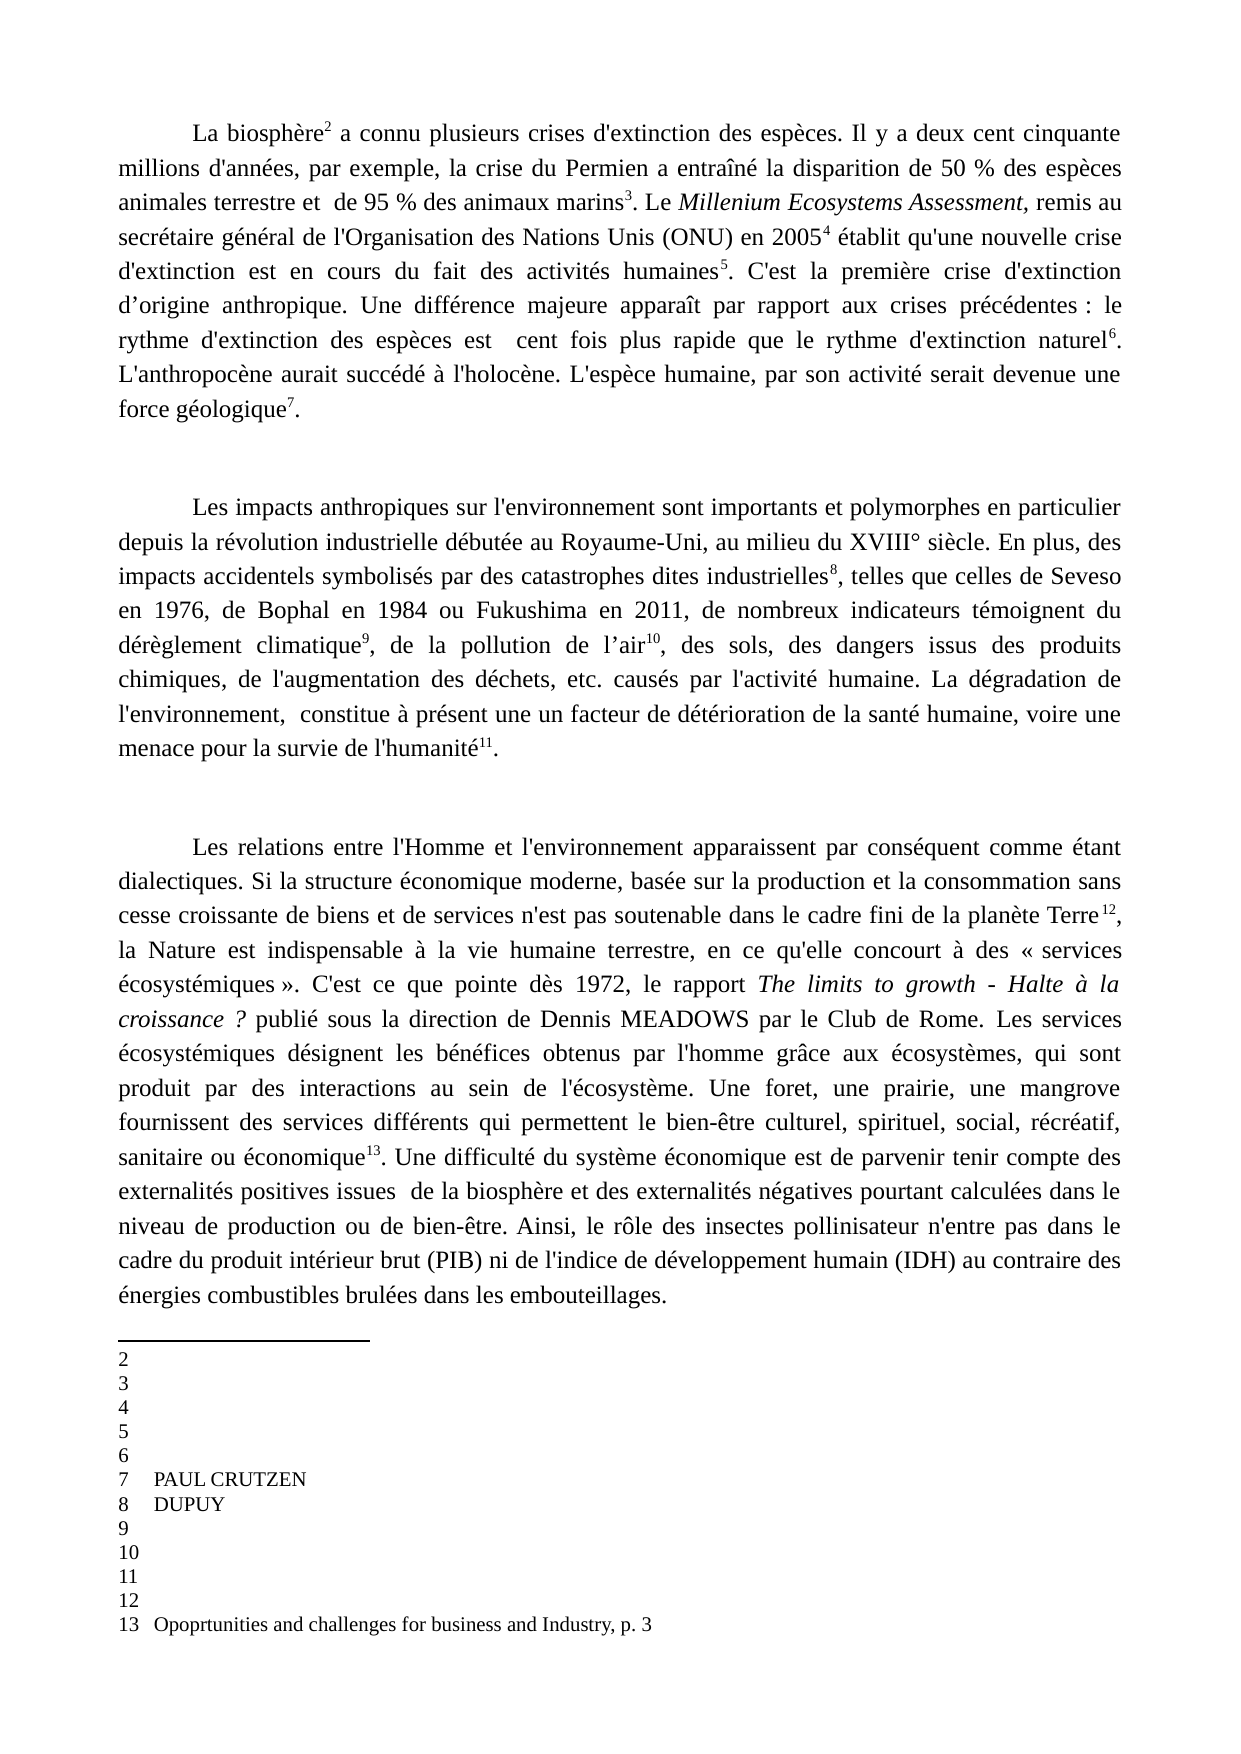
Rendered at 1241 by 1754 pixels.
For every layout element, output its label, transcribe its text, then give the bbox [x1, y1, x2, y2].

text La biosphère a connu plusieurs crises d'extinction des espèces. Il y a deux cent cinquante millions d'années, par exemple, la crise du Permien a entraîné la disparition de 50 % des espèces animales terrestre et de 95 % des animaux marins. Le Millenium Ecosystems Assessment, remis au secrétaire général de l'Organisation des Nations Unis (ONU) en 2005 établit qu'une nouvelle crise d'extinction est en cours du fait des activités humaines. C'est la première crise d'extinction d’origine anthropique. Une différence majeure apparaît par rapport aux crises précédentes : le rythme d'extinction des espèces est cent fois plus rapide que le rythme d'extinction naturel. L'anthropocène aurait succédé à l'holocène. L'espèce humaine, par son activité serait devenue une force géologique. [118, 118, 1122, 423]
text Opoprtunities and challenges for business and Industry, p. 3 [118, 1612, 1122, 1636]
text Les impacts anthropiques sur l'environnement sont importants et polymorphes en particulier depuis la révolution industrielle débutée au Royaume-Uni, au milieu du XVIII° siècle. En plus, des impacts accidentels symbolisés par des catastrophes dites industrielles, telles que celles de Seveso en 1976, de Bophal en 1984 ou Fukushima en 2011, de nombreux indicateurs témoignent du dérèglement climatique, de la pollution de l’air, des sols, des dangers issus des produits chimiques, de l'augmentation des déchets, etc. causés par l'activité humaine. La dégradation de l'environnement, constitue à présent une un facteur de détérioration de la santé humaine, voire une menace pour la survie de l'humanité. [118, 492, 1122, 762]
text Les relations entre l'Homme et l'environnement apparaissent par conséquent comme étant dialectiques. Si la structure économique moderne, basée sur la production et la consommation sans cesse croissante de biens et de services n'est pas soutenable dans le cadre fini de la planète Terre, la Nature est indispensable à la vie humaine terrestre, en ce qu'elle concourt à des « services écosystémiques ». C'est ce que pointe dès 1972, le rapport The limits to growth - Halte à la croissance ? publié sous la direction de Dennis MEADOWS par le Club de Rome. Les services écosystémiques désignent les bénéfices obtenus par l'homme grâce aux écosystèmes, qui sont produit par des interactions au sein de l'écosystème. Une foret, une prairie, une mangrove fournissent des services différents qui permettent le bien-être culturel, spirituel, social, récréatif, sanitaire ou économique. Une difficulté du système économique est de parvenir tenir compte des externalités positives issues de la biosphère et des externalités négatives pourtant calculées dans le niveau de production ou de bien-être. Ainsi, le rôle des insectes pollinisateur n'entre pas dans le cadre du produit intérieur brut (PIB) ni de l'indice de développement humain (IDH) au contraire des énergies combustibles brulées dans les embouteillages. [118, 832, 1122, 1308]
text DUPUY [118, 1491, 1122, 1516]
text PAUL CRUTZEN [118, 1467, 1122, 1491]
